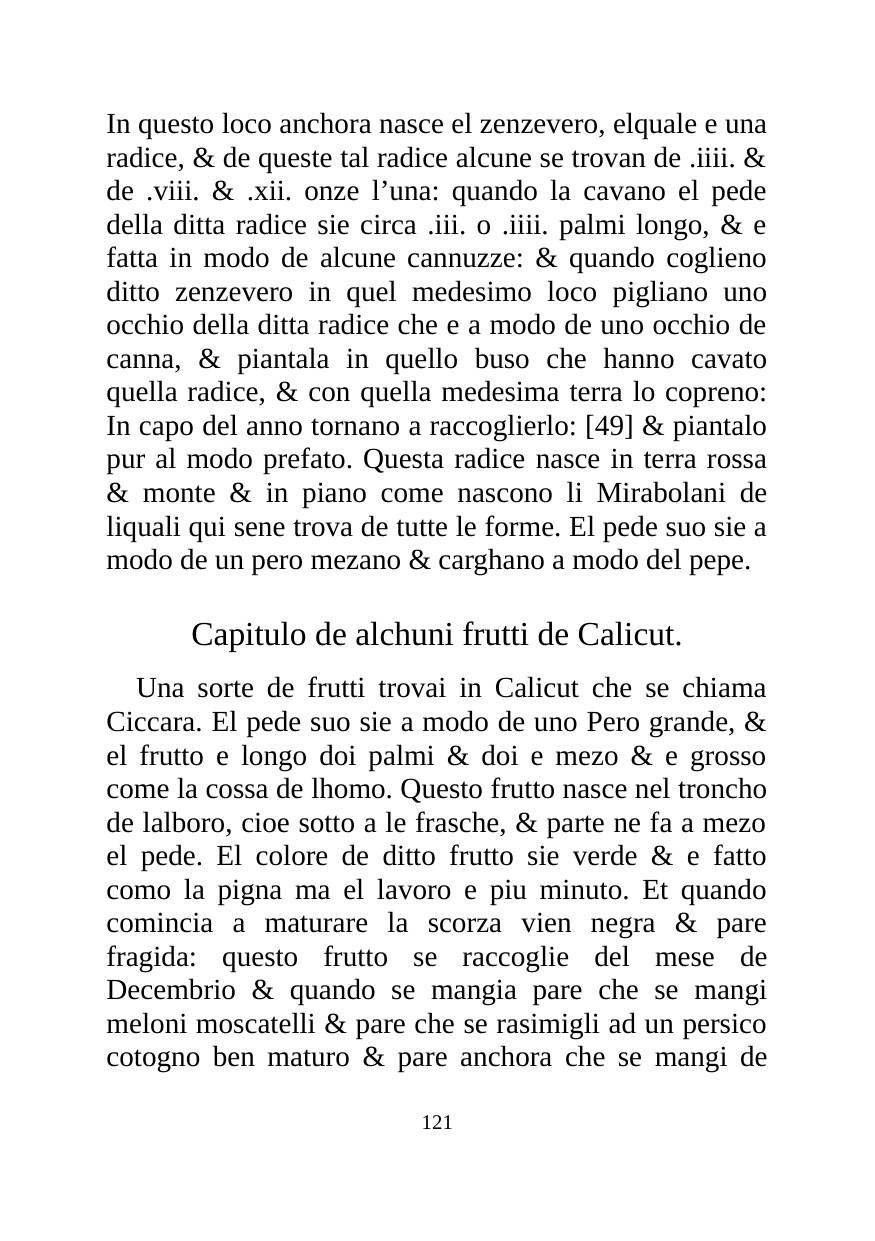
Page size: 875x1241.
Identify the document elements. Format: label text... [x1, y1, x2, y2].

text Una sorte de frutti trovai in Calicut che se chiama Ciccara. El pede suo sie a modo de uno Pero grande, & el frutto e longo doi palmi & doi e mezo & e grosso come la cossa de lhomo. Questo frutto nasce nel troncho de lalboro, cioe sotto a le frasche, & parte ne fa a mezo el pede. El colore de ditto frutto sie verde & e fatto como la pigna ma el lavoro e piu minuto. Et quando comincia a maturare la scorza vien negra & pare fragida: questo frutto se raccoglie del mese de Decembrio & quando se mangia pare che se mangi meloni moscatelli & pare che se rasimigli ad un persico cotogno ben maturo & pare anchora che se mangi de [106, 671, 768, 1073]
text In questo loco anchora nasce el zenzevero, elquale e una radice, & de queste tal radice alcune se trovan de .iiii. & de .viii. & .xii. onze l’una: quando la cavano el pede della ditta radice sie circa .iii. o .iiii. palmi longo, & e fatta in modo de alcune cannuzze: & quando coglieno ditto zenzevero in quel medesimo loco pigliano uno occhio della ditta radice che e a modo de uno occhio de canna, & piantala in quello buso che hanno cavato quella radice, & con quella medesima terra lo copreno: In capo del anno tornano a raccoglierlo: [49] & piantalo pur al modo prefato. Questa radice nasce in terra rossa & monte & in piano come nascono li Mirabolani de liquali qui sene trova de tutte le forme. El pede suo sie a modo de un pero mezano & carghano a modo del pepe. [106, 106, 768, 576]
subtitle Capitulo de alchuni frutti de Calicut. [106, 614, 768, 653]
